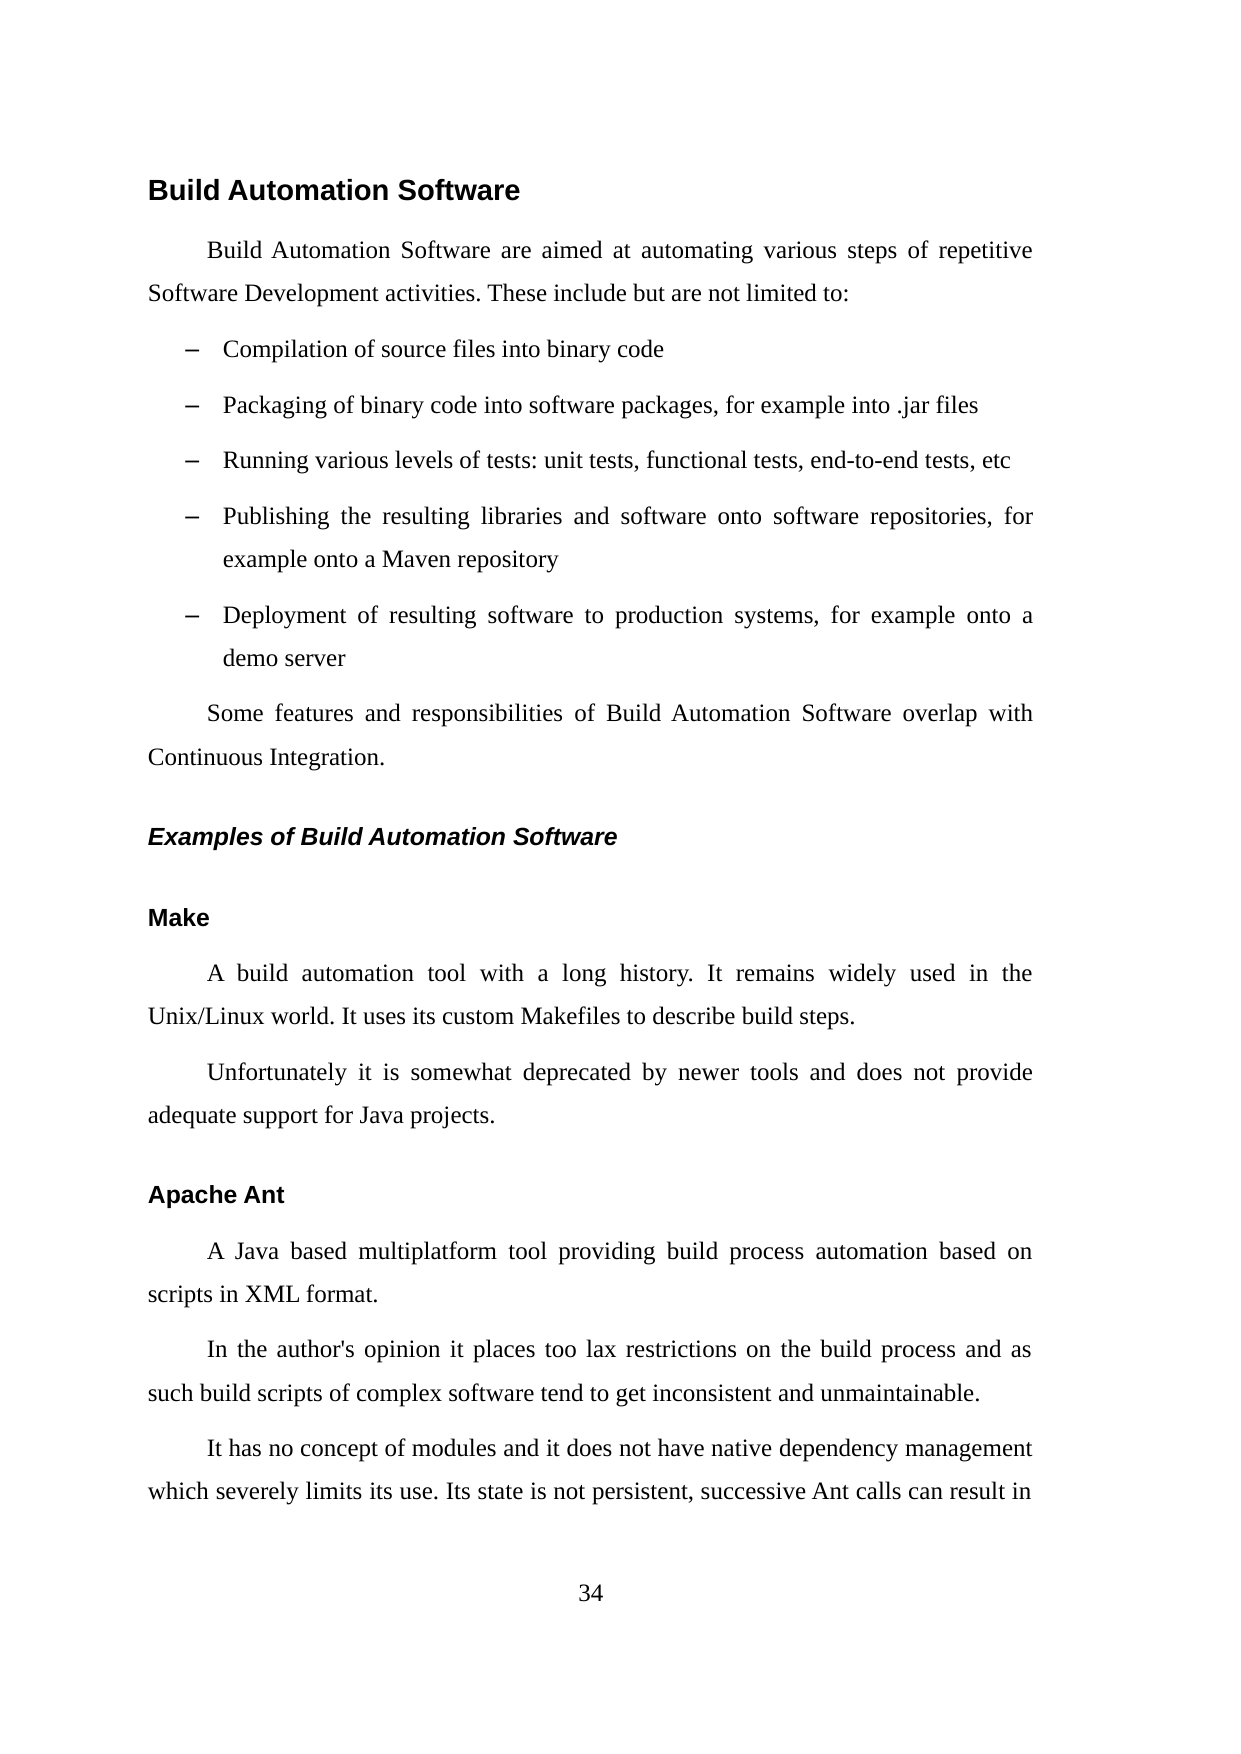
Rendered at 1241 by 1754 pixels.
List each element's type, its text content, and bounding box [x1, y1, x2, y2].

text A build automation tool with a long history. It remains widely used in the Unix/Linux world. It uses its custom Makefiles to describe build steps. [148, 958, 1033, 1030]
list Running various levels of tests: unit tests, functional tests, end-to-end tests, etc [185, 445, 1033, 474]
subtitle Apache Ant [148, 1180, 1033, 1209]
list Deployment of resulting software to production systems, for example onto a demo server [185, 600, 1033, 672]
subtitle Make [148, 903, 1033, 931]
subtitle Examples of Build Automation Software [148, 822, 1033, 851]
list Compilation of source files into binary code [185, 334, 1033, 363]
subtitle Build Automation Software [148, 173, 1033, 206]
text In the author's opinion it places too lax restrictions on the build process and as such build scripts of complex software tend to get inconsistent and unmaintainable. [148, 1334, 1033, 1406]
list Packaging of binary code into software packages, for example into .jar files [185, 390, 1033, 418]
text It has no concept of modules and it does not have native dependency management which severely limits its use. Its state is not persistent, successive Ant calls can result in [148, 1433, 1033, 1505]
text Some features and responsibilities of Build Automation Software overlap with Continuous Integration. [148, 698, 1033, 770]
text Build Automation Software are aimed at automating various steps of repetitive Software Development activities. These include but are not limited to: [148, 235, 1033, 307]
list Publishing the resulting libraries and software onto software repositories, for example onto a Maven repository [185, 501, 1033, 573]
text Unfortunately it is somewhat deprecated by newer tools and does not provide adequate support for Java projects. [148, 1057, 1033, 1128]
text A Java based multiplatform tool providing build process automation based on scripts in XML format. [148, 1236, 1033, 1308]
